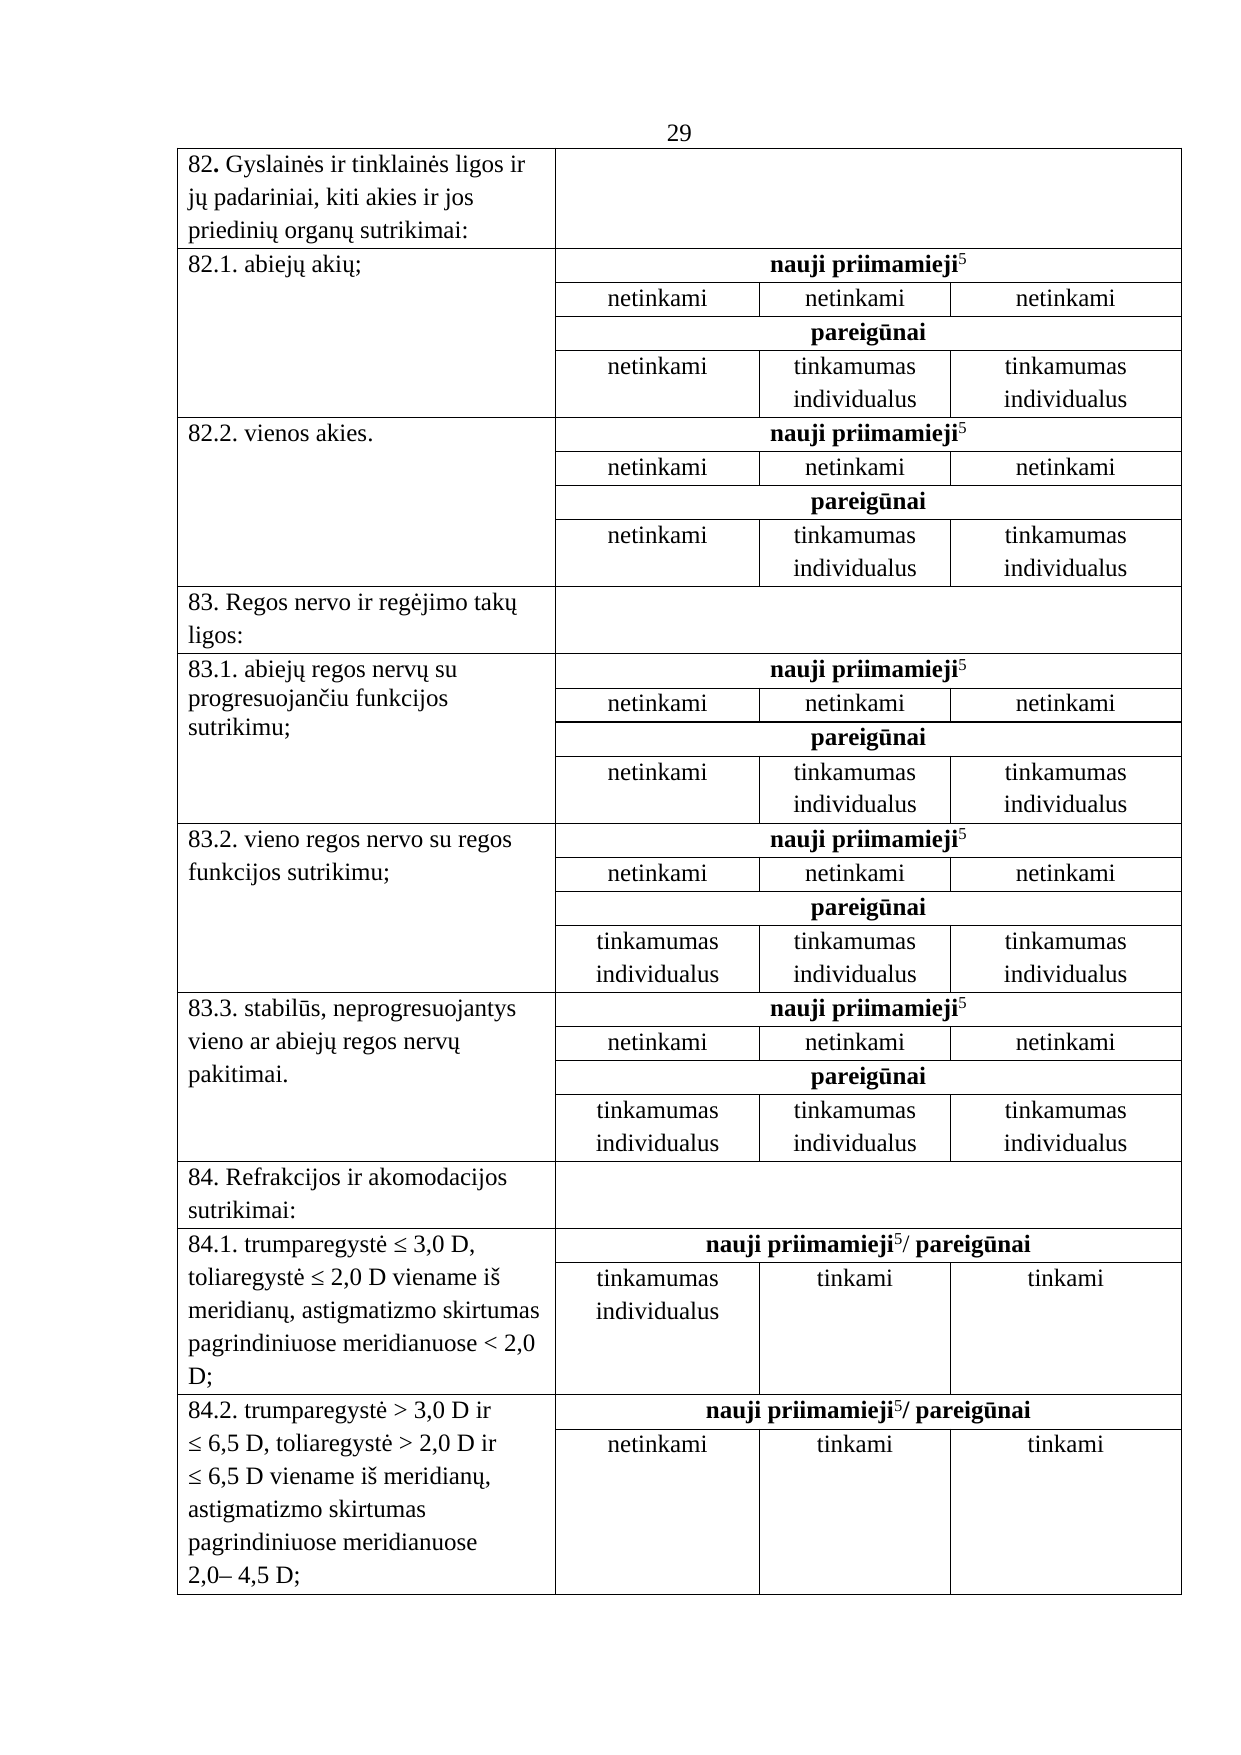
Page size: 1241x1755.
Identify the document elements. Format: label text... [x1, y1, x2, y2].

table_cell pareigūnai [556, 317, 1181, 350]
table_cell tinkamumas individualus [951, 1095, 1181, 1161]
table_cell netinkami [760, 283, 950, 316]
table_cell netinkami [951, 858, 1181, 891]
table_cell netinkami [951, 452, 1181, 485]
table_cell netinkami [556, 283, 759, 316]
table_cell netinkami [556, 689, 759, 721]
table_cell tinkamumas individualus [760, 351, 950, 417]
table_cell tinkami [760, 1263, 950, 1394]
table_cell [556, 1162, 1181, 1228]
table_cell netinkami [556, 1027, 759, 1060]
table_cell nauji priimamieji5/ pareigūnai [556, 1229, 1181, 1262]
table_cell 82.1. abiejų akių; [178, 249, 555, 417]
table_cell tinkami [951, 1263, 1181, 1394]
table_cell netinkami [951, 283, 1181, 316]
table_cell pareigūnai [556, 486, 1181, 519]
table_cell tinkamumas individualus [556, 926, 759, 992]
table_cell nauji priimamieji5 [556, 249, 1181, 282]
table_cell netinkami [760, 858, 950, 891]
table_cell 82. Gyslainės ir tinklainės ligos ir jų padariniai, kiti akies ir jos priedinių organų sutrikimai: [178, 149, 555, 248]
table_cell tinkamumas individualus [760, 1095, 950, 1161]
table_cell tinkami [760, 1430, 950, 1593]
table_cell 83.1. abiejų regos nervų su progresuojančiu funkcijos sutrikimu; [178, 654, 555, 823]
table_cell netinkami [556, 757, 759, 823]
table_cell netinkami [556, 858, 759, 891]
table_cell 83.3. stabilūs, neprogresuojantys vieno ar abiejų regos nervų pakitimai. [178, 993, 555, 1161]
table_cell netinkami [556, 1430, 759, 1593]
table_cell tinkamumas individualus [556, 1263, 759, 1394]
table_cell tinkamumas individualus [556, 1095, 759, 1161]
table_cell 84.2. trumparegystė > 3,0 D ir ≤ 6,5 D, toliaregystė > 2,0 D ir ≤ 6,5 D viename iš meridianų, astigmatizmo skirtumas pagrindiniuose meridianuose 2,0– 4,5 D; [178, 1395, 555, 1593]
table_cell 84. Refrakcijos ir akomodacijos sutrikimai: [178, 1162, 555, 1228]
table_cell 83. Regos nervo ir regėjimo takų ligos: [178, 587, 555, 653]
table_cell netinkami [951, 689, 1181, 721]
table_cell [556, 149, 1181, 248]
table_cell 83.2. vieno regos nervo su regos funkcijos sutrikimu; [178, 824, 555, 992]
table_cell 82.2. vienos akies. [178, 418, 555, 586]
table_cell nauji priimamieji5 [556, 824, 1181, 857]
table_cell netinkami [760, 1027, 950, 1060]
table_cell pareigūnai [556, 892, 1181, 925]
table_cell pareigūnai [556, 723, 1181, 756]
table_cell tinkamumas individualus [951, 520, 1181, 586]
table_cell nauji priimamieji5 [556, 654, 1181, 687]
table_cell netinkami [556, 351, 759, 417]
table_cell netinkami [951, 1027, 1181, 1060]
table_cell tinkamumas individualus [760, 757, 950, 823]
table_cell tinkami [951, 1430, 1181, 1593]
table_cell netinkami [760, 689, 950, 721]
table_cell tinkamumas individualus [760, 520, 950, 586]
table_cell tinkamumas individualus [951, 926, 1181, 992]
table_cell tinkamumas individualus [760, 926, 950, 992]
table_cell 84.1. trumparegystė ≤ 3,0 D, toliaregystė ≤ 2,0 D viename iš meridianų, astigmatizmo skirtumas pagrindiniuose meridianuose < 2,0 D; [178, 1229, 555, 1394]
table_cell nauji priimamieji5/ pareigūnai [556, 1395, 1181, 1428]
table_cell nauji priimamieji5 [556, 993, 1181, 1026]
table_cell [556, 587, 1181, 653]
table_cell netinkami [556, 520, 759, 586]
table_cell netinkami [556, 452, 759, 485]
table_cell pareigūnai [556, 1061, 1181, 1094]
table_cell tinkamumas individualus [951, 351, 1181, 417]
table_cell netinkami [760, 452, 950, 485]
table_cell nauji priimamieji5 [556, 418, 1181, 451]
table_cell tinkamumas individualus [951, 757, 1181, 823]
